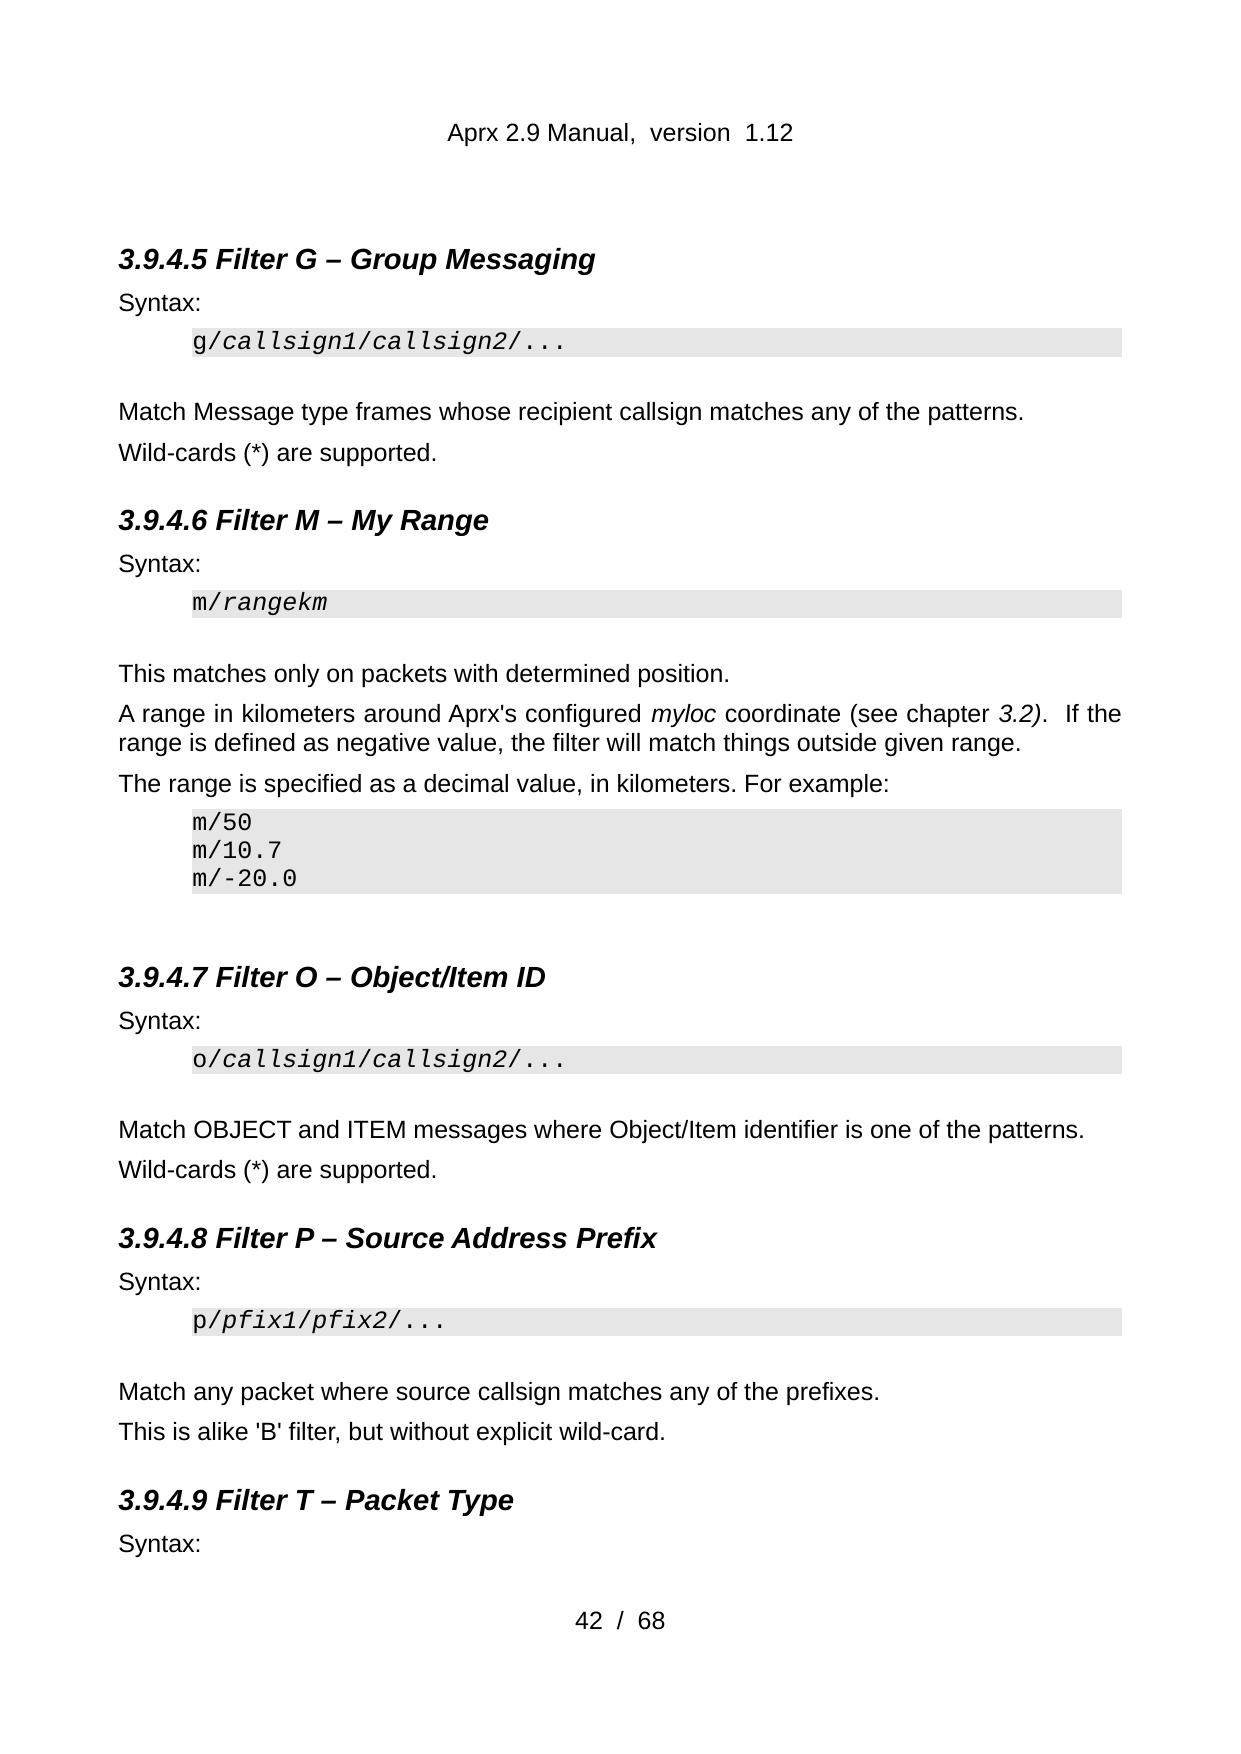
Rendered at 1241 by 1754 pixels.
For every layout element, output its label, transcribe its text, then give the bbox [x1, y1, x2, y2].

text This matches only on packets with determined position. [118, 659, 1122, 687]
text Syntax: [118, 1267, 1122, 1296]
text Match OBJECT and ITEM messages where Object/Item identifier is one of the patterns. [118, 1115, 1122, 1144]
text Match any packet where source callsign matches any of the prefixes. [118, 1376, 1122, 1405]
text Wild-cards (*) are supported. [118, 1156, 1122, 1184]
subtitle Filter M – My Range [118, 503, 1122, 537]
text m/rangekm [192, 590, 1122, 618]
text p/pfix1/pfix2/... [192, 1308, 1122, 1336]
text o/callsign1/callsign2/... [192, 1046, 1122, 1074]
text Syntax: [118, 1006, 1122, 1034]
text m/50 [192, 809, 1122, 837]
text Syntax: [118, 288, 1122, 317]
text Syntax: [118, 1528, 1122, 1557]
text g/callsign1/callsign2/... [192, 328, 1122, 357]
subtitle Filter P – Source Address Prefix [118, 1221, 1122, 1254]
text This is alike 'B' filter, but without explicit wild-card. [118, 1417, 1122, 1446]
text Wild-cards (*) are supported. [118, 438, 1122, 467]
subtitle Filter T – Packet Type [118, 1482, 1122, 1516]
text m/-20.0 [192, 866, 1122, 894]
text A range in kilometers around Aprx's configured myloc coordinate (see chapter 3.2). If the range is defined as negative value, the filter will match things outside given range. [118, 699, 1122, 757]
text m/10.7 [192, 837, 1122, 866]
text Match Message type frames whose recipient callsign matches any of the patterns. [118, 397, 1122, 426]
text Syntax: [118, 549, 1122, 578]
text The range is specified as a decimal value, in kilometers. For example: [118, 768, 1122, 797]
subtitle Filter G – Group Messaging [118, 242, 1122, 275]
subtitle Filter O – Object/Item ID [118, 959, 1122, 993]
